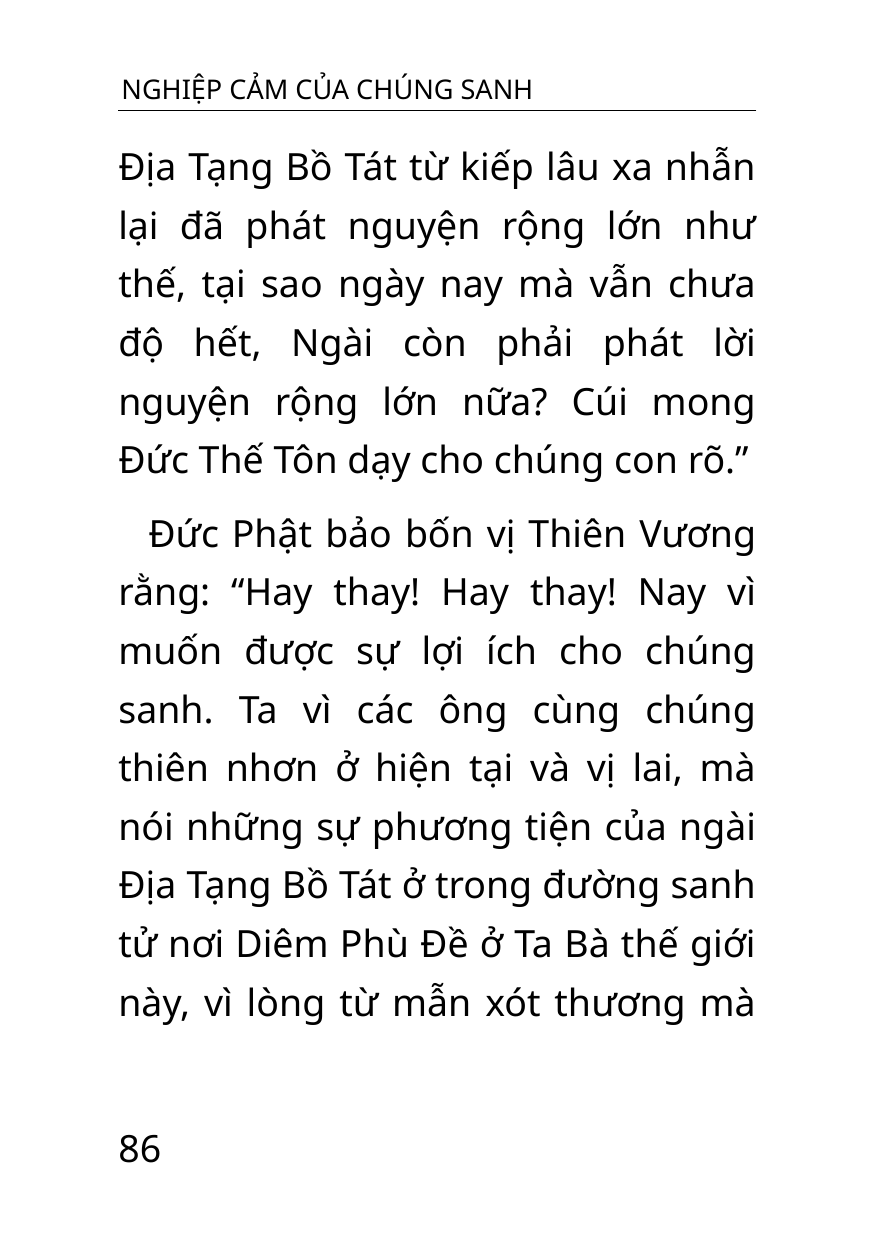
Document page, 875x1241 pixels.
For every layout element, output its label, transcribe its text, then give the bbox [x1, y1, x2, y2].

text Địa Tạng Bồ Tát từ kiếp lâu xa nhẫn lại đã phát nguyện rộng lớn như thế, tại sao ngày nay mà vẫn chưa độ hết, Ngài còn phải phát lời nguyện rộng lớn nữa? Cúi mong Đức Thế Tôn dạy cho chúng con rõ.” [118, 141, 756, 485]
text Đức Phật bảo bốn vị Thiên Vương rằng: “Hay thay! Hay thay! Nay vì muốn được sự lợi ích cho chúng sanh. Ta vì các ông cùng chúng thiên nhơn ở hiện tại và vị lai, mà nói những sự phương tiện của ngài Địa Tạng Bồ Tát ở trong đường sanh tử nơi Diêm Phù Đề ở Ta Bà thế giới này, vì lòng từ mẫn xót thương mà [118, 507, 756, 1027]
